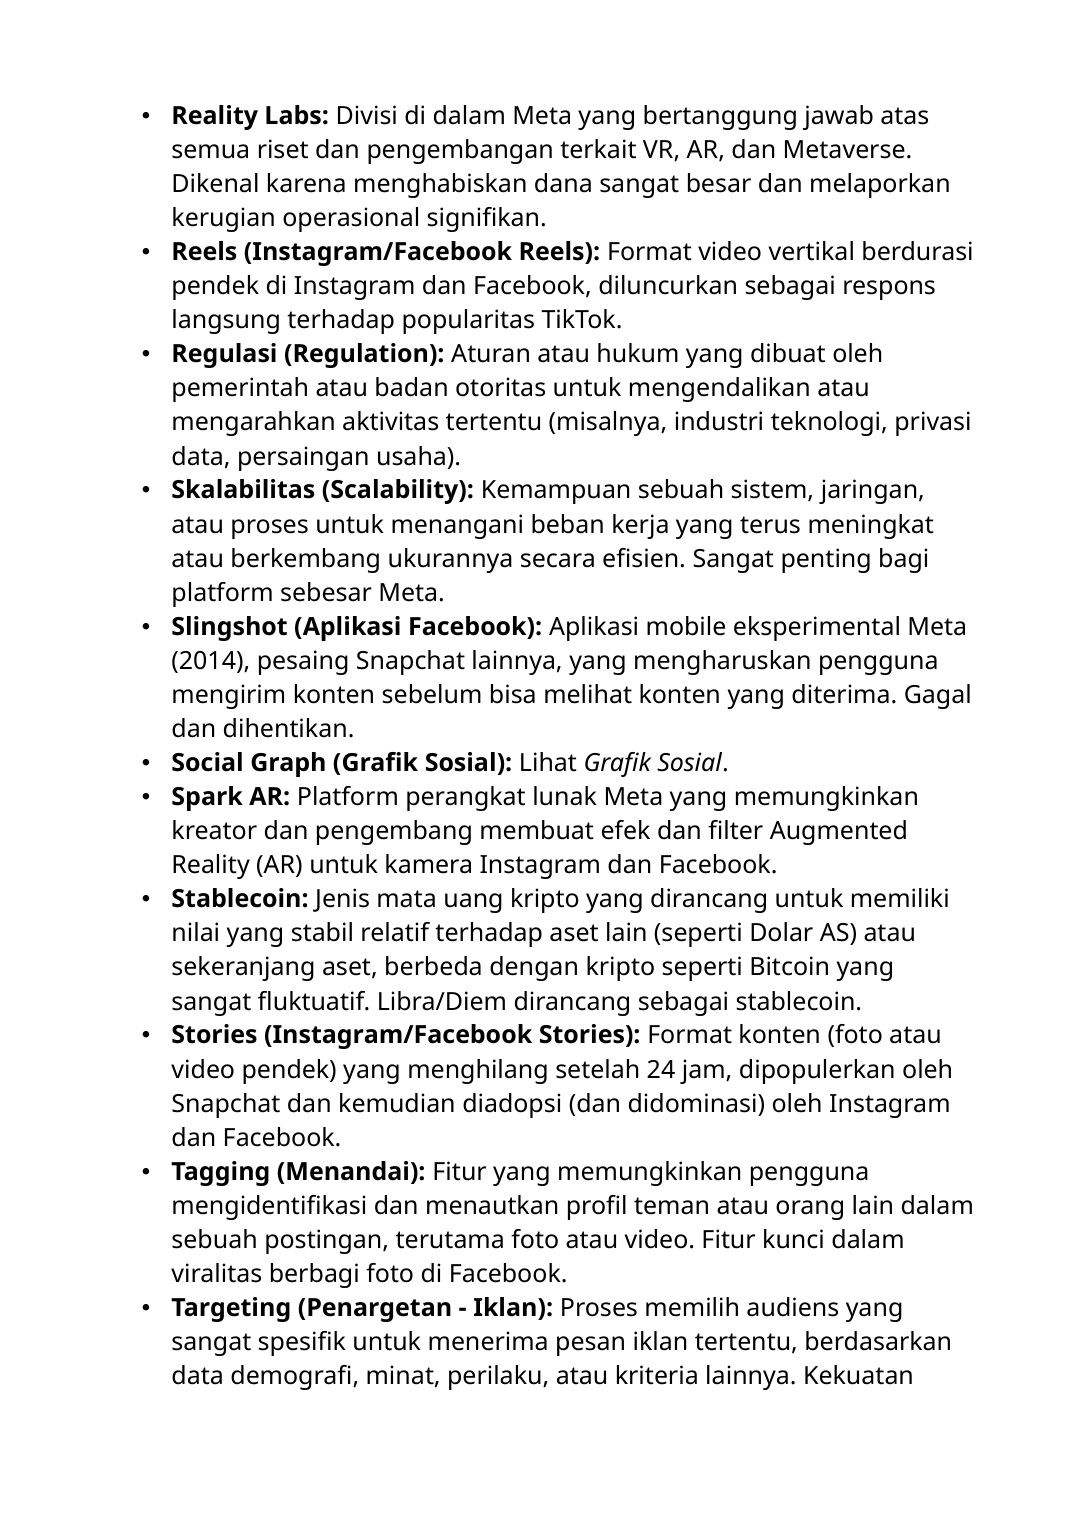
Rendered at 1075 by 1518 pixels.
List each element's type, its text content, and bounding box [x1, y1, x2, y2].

list Slingshot (Aplikasi Facebook): Aplikasi mobile eksperimental Meta (2014), pesaing Snapchat lainnya, yang mengharuskan pengguna mengirim konten sebelum bisa melihat konten yang diterima. Gagal dan dihentikan. [142, 608, 977, 745]
list Reels (Instagram/Facebook Reels): Format video vertikal berdurasi pendek di Instagram dan Facebook, diluncurkan sebagai respons langsung terhadap popularitas TikTok. [142, 234, 977, 336]
list Tagging (Menandai): Fitur yang memungkinkan pengguna mengidentifikasi dan menautkan profil teman atau orang lain dalam sebuah postingan, terutama foto atau video. Fitur kunci dalam viralitas berbagi foto di Facebook. [142, 1153, 977, 1290]
list Stories (Instagram/Facebook Stories): Format konten (foto atau video pendek) yang menghilang setelah 24 jam, dipopulerkan oleh Snapchat dan kemudian diadopsi (dan didominasi) oleh Instagram dan Facebook. [142, 1017, 977, 1153]
list Skalabilitas (Scalability): Kemampuan sebuah sistem, jaringan, atau proses untuk menangani beban kerja yang terus meningkat atau berkembang ukurannya secara efisien. Sangat penting bagi platform sebesar Meta. [142, 472, 977, 608]
list Spark AR: Platform perangkat lunak Meta yang memungkinkan kreator dan pengembang membuat efek dan filter Augmented Reality (AR) untuk kamera Instagram dan Facebook. [142, 779, 977, 881]
list Regulasi (Regulation): Aturan atau hukum yang dibuat oleh pemerintah atau badan otoritas untuk mengendalikan atau mengarahkan aktivitas tertentu (misalnya, industri teknologi, privasi data, persaingan usaha). [142, 336, 977, 472]
list Social Graph (Grafik Sosial): Lihat Grafik Sosial. [142, 745, 977, 779]
list Stablecoin: Jenis mata uang kripto yang dirancang untuk memiliki nilai yang stabil relatif terhadap aset lain (seperti Dolar AS) atau sekeranjang aset, berbeda dengan kripto seperti Bitcoin yang sangat fluktuatif. Libra/Diem dirancang sebagai stablecoin. [142, 881, 977, 1017]
list Targeting (Penargetan - Iklan): Proses memilih audiens yang sangat spesifik untuk menerima pesan iklan tertentu, berdasarkan data demografi, minat, perilaku, atau kriteria lainnya. Kekuatan [142, 1290, 977, 1392]
list Reality Labs: Divisi di dalam Meta yang bertanggung jawab atas semua riset dan pengembangan terkait VR, AR, dan Metaverse. Dikenal karena menghabiskan dana sangat besar dan melaporkan kerugian operasional signifikan. [142, 97, 977, 234]
